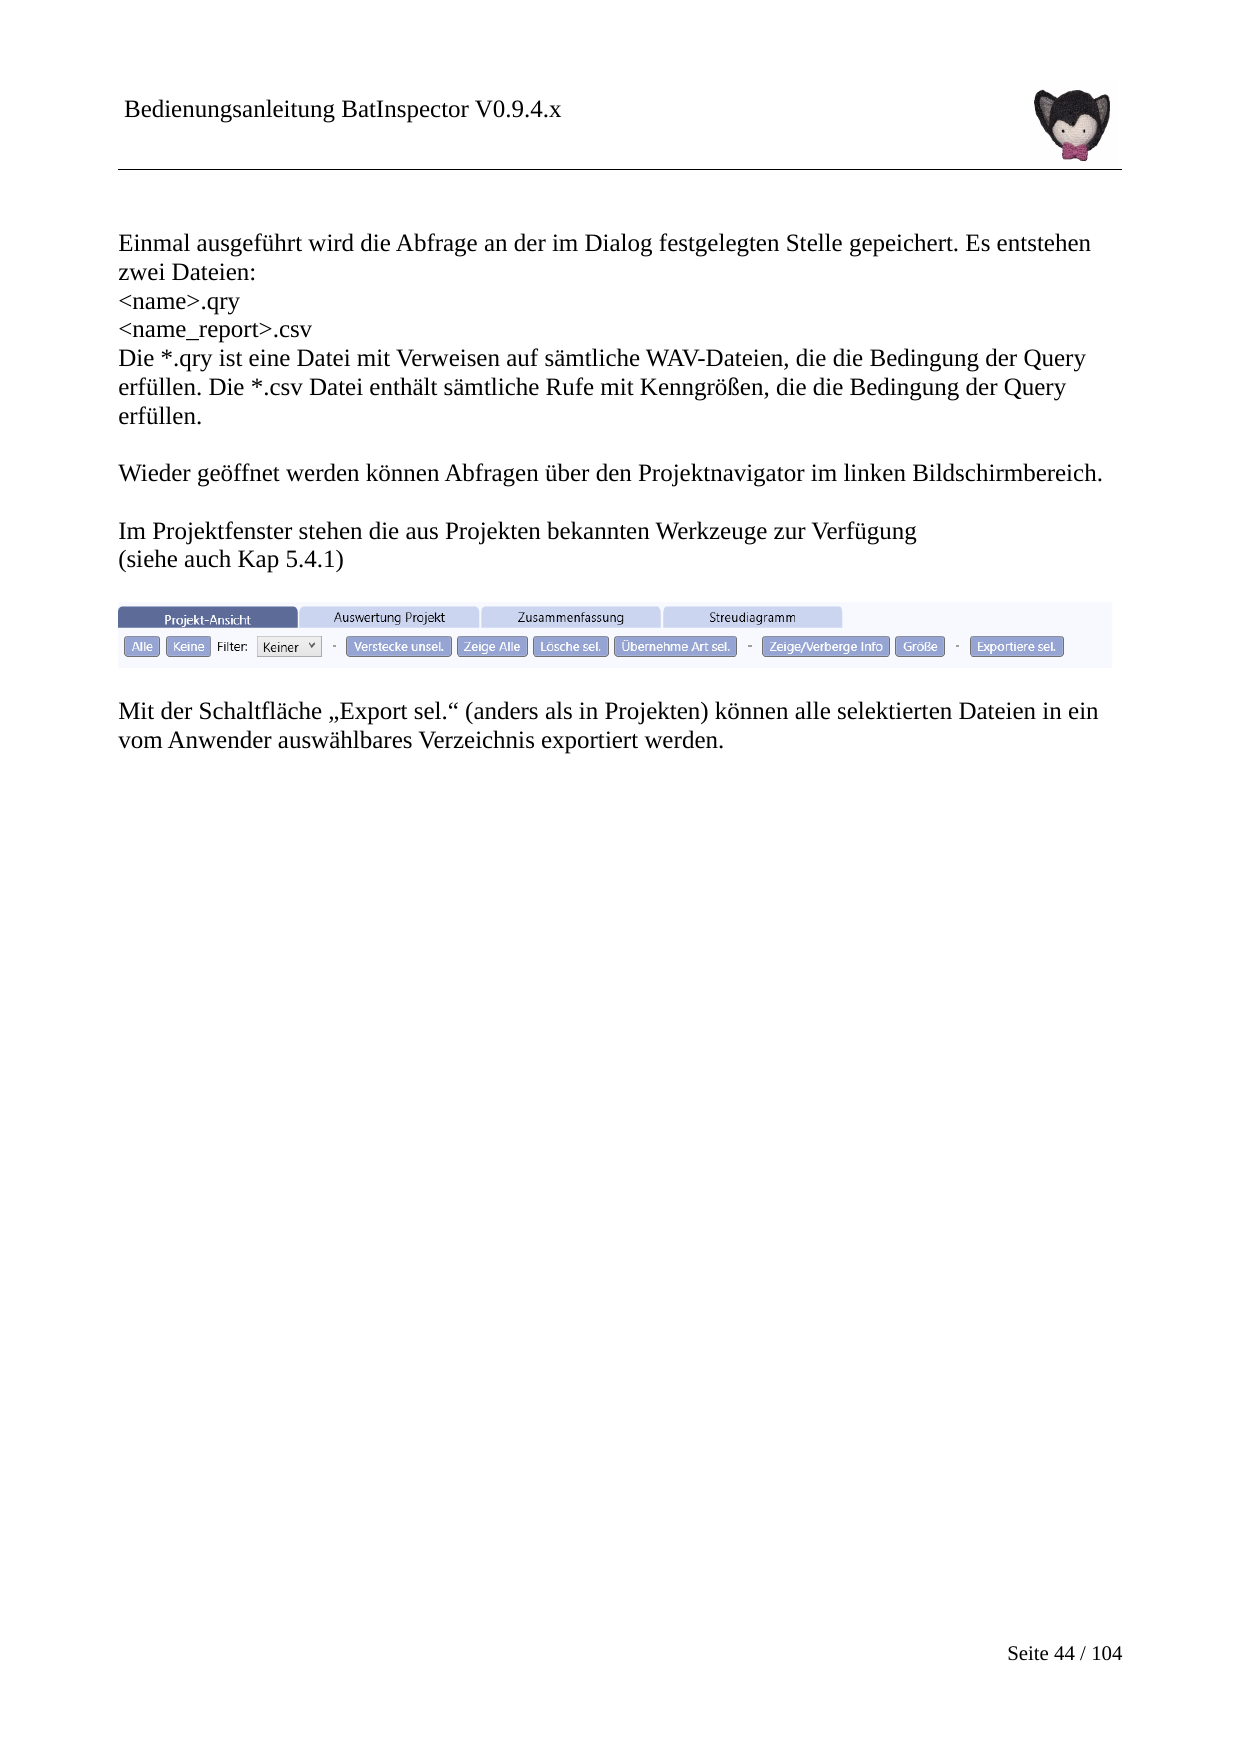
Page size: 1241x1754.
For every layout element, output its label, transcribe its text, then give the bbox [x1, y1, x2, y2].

picture [1030, 80, 1119, 169]
text Einmal ausgeführt wird die Abfrage an der im Dialog festgelegten Stelle gepeichert. Es entstehen zwei Dateien: <name>.qry <name_report>.csv [118, 228, 1122, 343]
text Im Projektfenster stehen die aus Projekten bekannten Werkzeuge zur Verfügung (siehe auch Kap 5.4.1) [118, 516, 1122, 573]
text Die *.qry ist eine Datei mit Verweisen auf sämtliche WAV-Dateien, die die Bedingung der Query erfüllen. Die *.csv Datei enthält sämtliche Rufe mit Kenngrößen, die die Bedingung der Query erfüllen. [118, 343, 1122, 429]
text Mit der Schaltfläche „Export sel.“ (anders als in Projekten) können alle selektierten Dateien in ein vom Anwender auswählbares Verzeichnis exportiert werden. [118, 696, 1122, 754]
picture [118, 602, 1113, 668]
text Wieder geöffnet werden können Abfragen über den Projektnavigator im linken Bildschirmbereich. [118, 458, 1122, 487]
